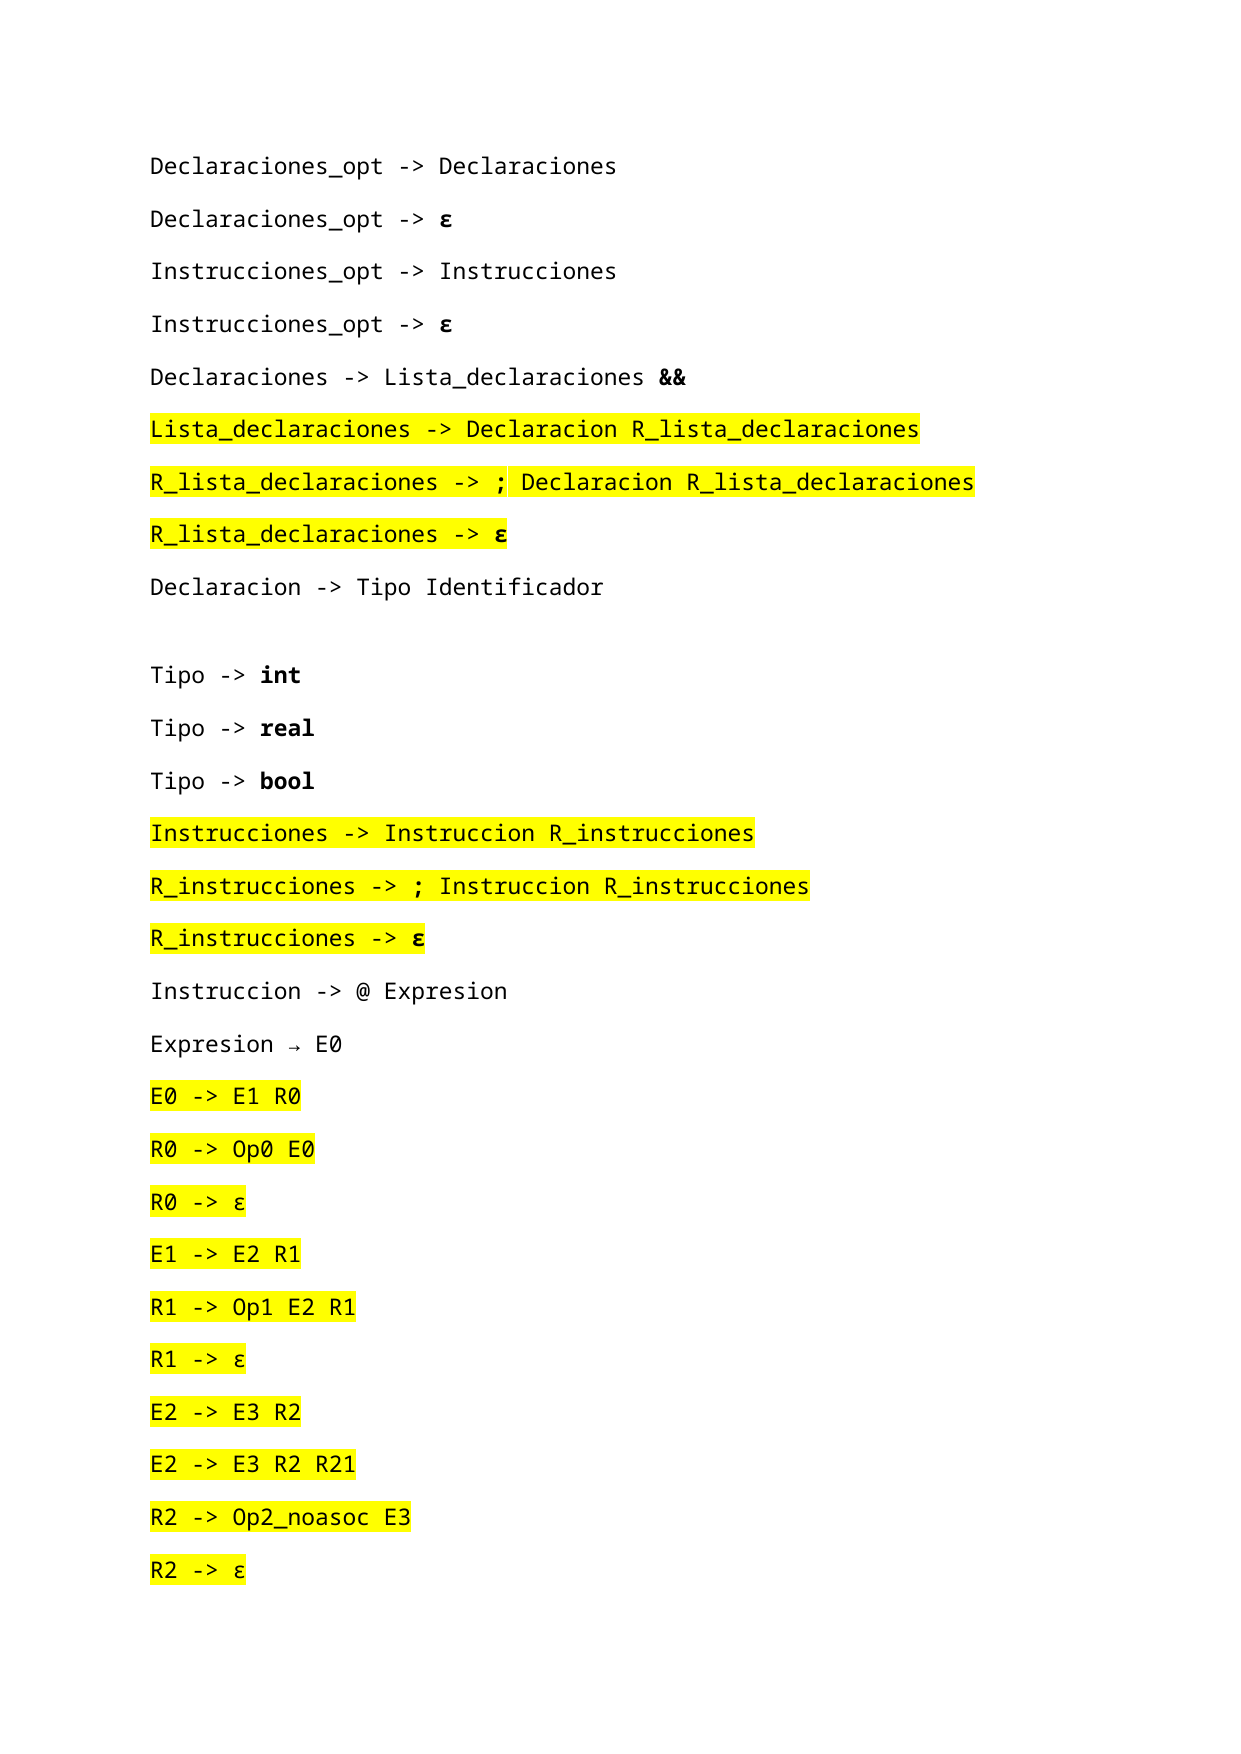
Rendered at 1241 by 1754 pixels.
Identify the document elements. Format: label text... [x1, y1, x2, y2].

text R1 -> ε [150, 1343, 1090, 1374]
text Instrucciones_opt -> ε [150, 308, 1090, 339]
text Tipo -> real [150, 712, 1090, 743]
text E1 -> E2 R1 [150, 1238, 1090, 1269]
text Instrucciones_opt -> Instrucciones [150, 255, 1090, 286]
text R2 -> Op2_noasoc E3 [150, 1501, 1090, 1532]
text Instruccion -> @ Expresion [150, 975, 1090, 1006]
text R_instrucciones -> ε [150, 922, 1090, 954]
text Declaraciones -> Lista_declaraciones && [150, 360, 1090, 392]
text E2 -> E3 R2 [150, 1396, 1090, 1427]
text Expresion → E0 [150, 1028, 1090, 1059]
text R_lista_declaraciones -> ε [150, 518, 1090, 549]
text Declaracion -> Tipo Identificador [150, 571, 1090, 602]
text R0 -> Op0 E0 [150, 1133, 1090, 1164]
text E0 -> E1 R0 [150, 1080, 1090, 1111]
text R_instrucciones -> ; Instruccion R_instrucciones [150, 870, 1090, 901]
text Lista_declaraciones -> Declaracion R_lista_declaraciones [150, 413, 1090, 444]
text R1 -> Op1 E2 R1 [150, 1291, 1090, 1322]
text R0 -> ε [150, 1185, 1090, 1217]
text R_lista_declaraciones -> ; Declaracion R_lista_declaraciones [150, 466, 1090, 497]
text R2 -> ε [150, 1554, 1090, 1585]
text Instrucciones -> Instruccion R_instrucciones [150, 817, 1090, 848]
text Tipo -> bool [150, 764, 1090, 796]
text Declaraciones_opt -> ε [150, 203, 1090, 234]
text Tipo -> int [150, 659, 1090, 691]
text Declaraciones_opt -> Declaraciones [150, 150, 1090, 181]
text E2 -> E3 R2 R21 [150, 1448, 1090, 1480]
